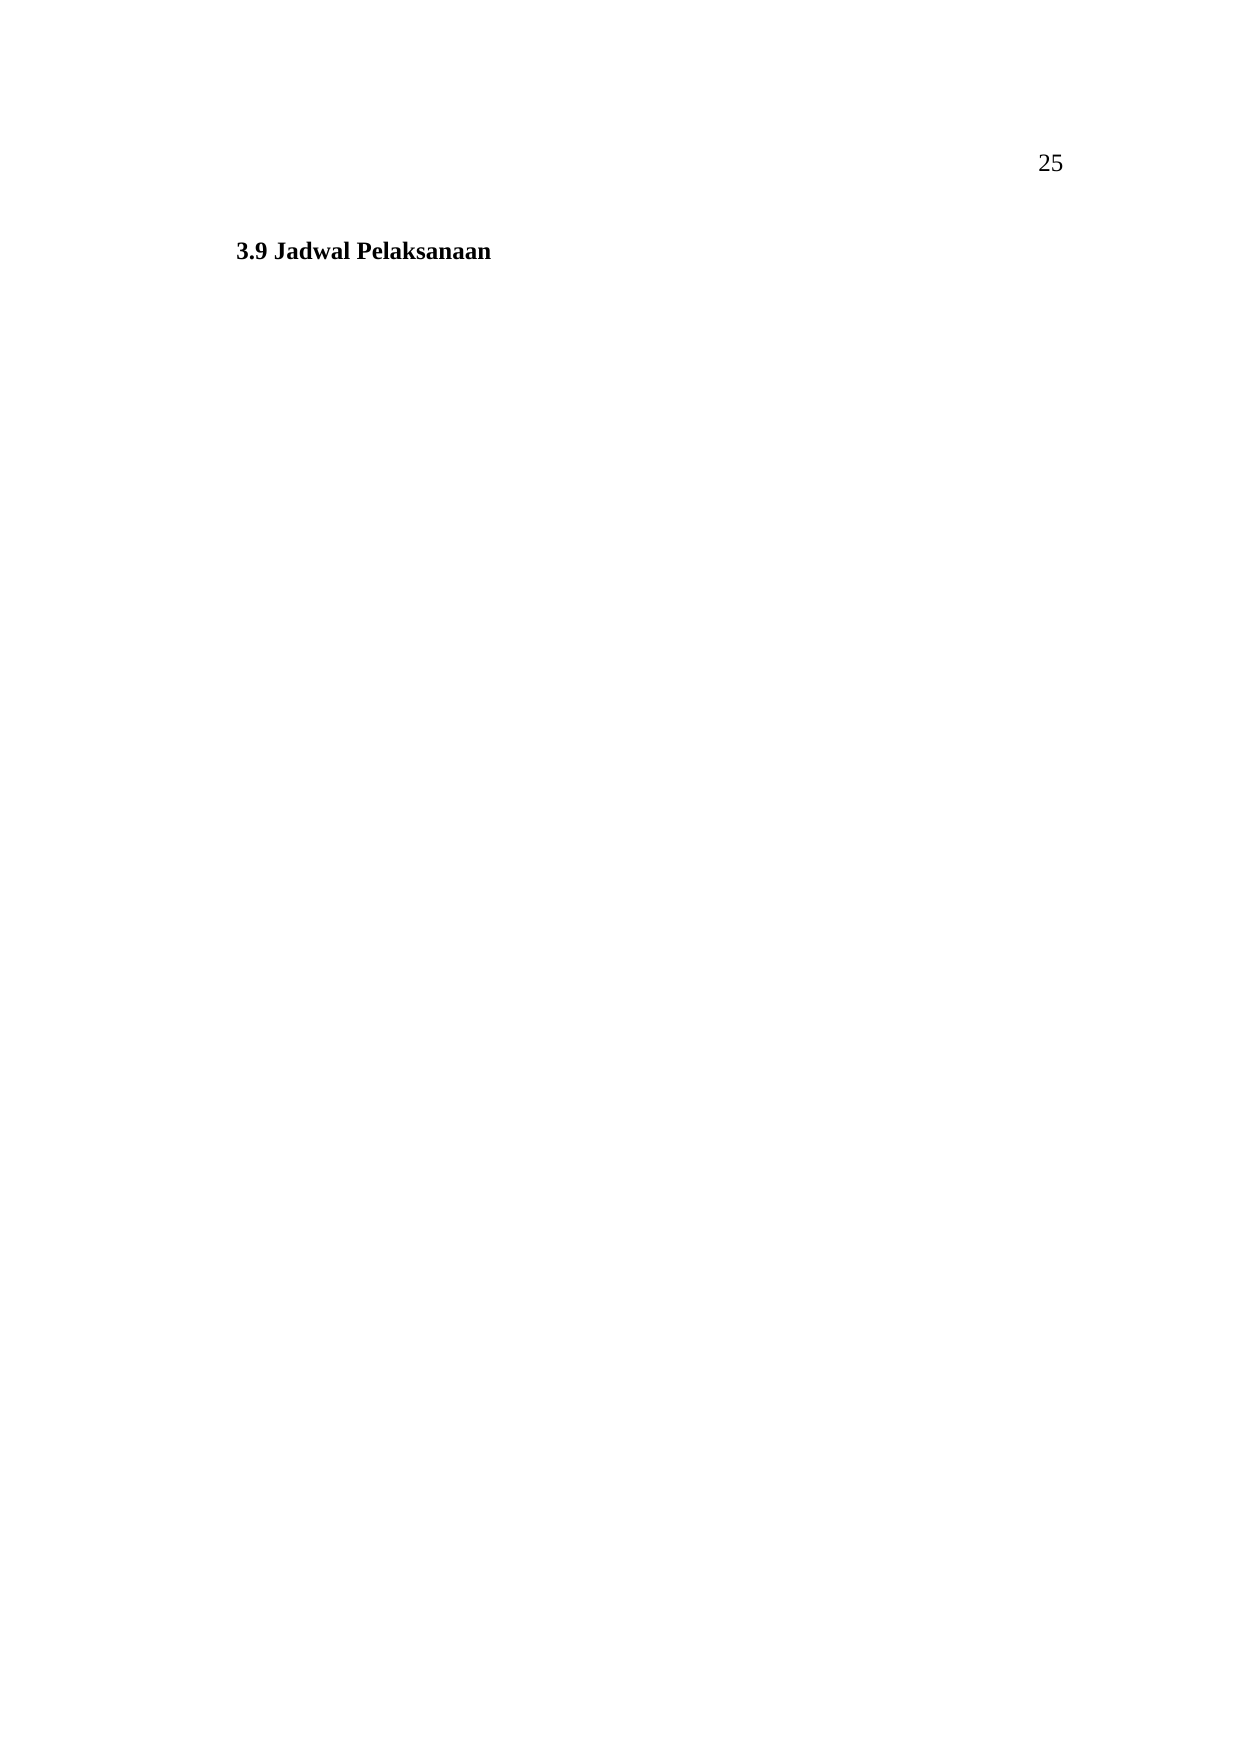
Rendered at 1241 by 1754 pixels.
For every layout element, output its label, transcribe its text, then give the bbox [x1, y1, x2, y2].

subtitle Jadwal Pelaksanaan [236, 236, 1063, 265]
